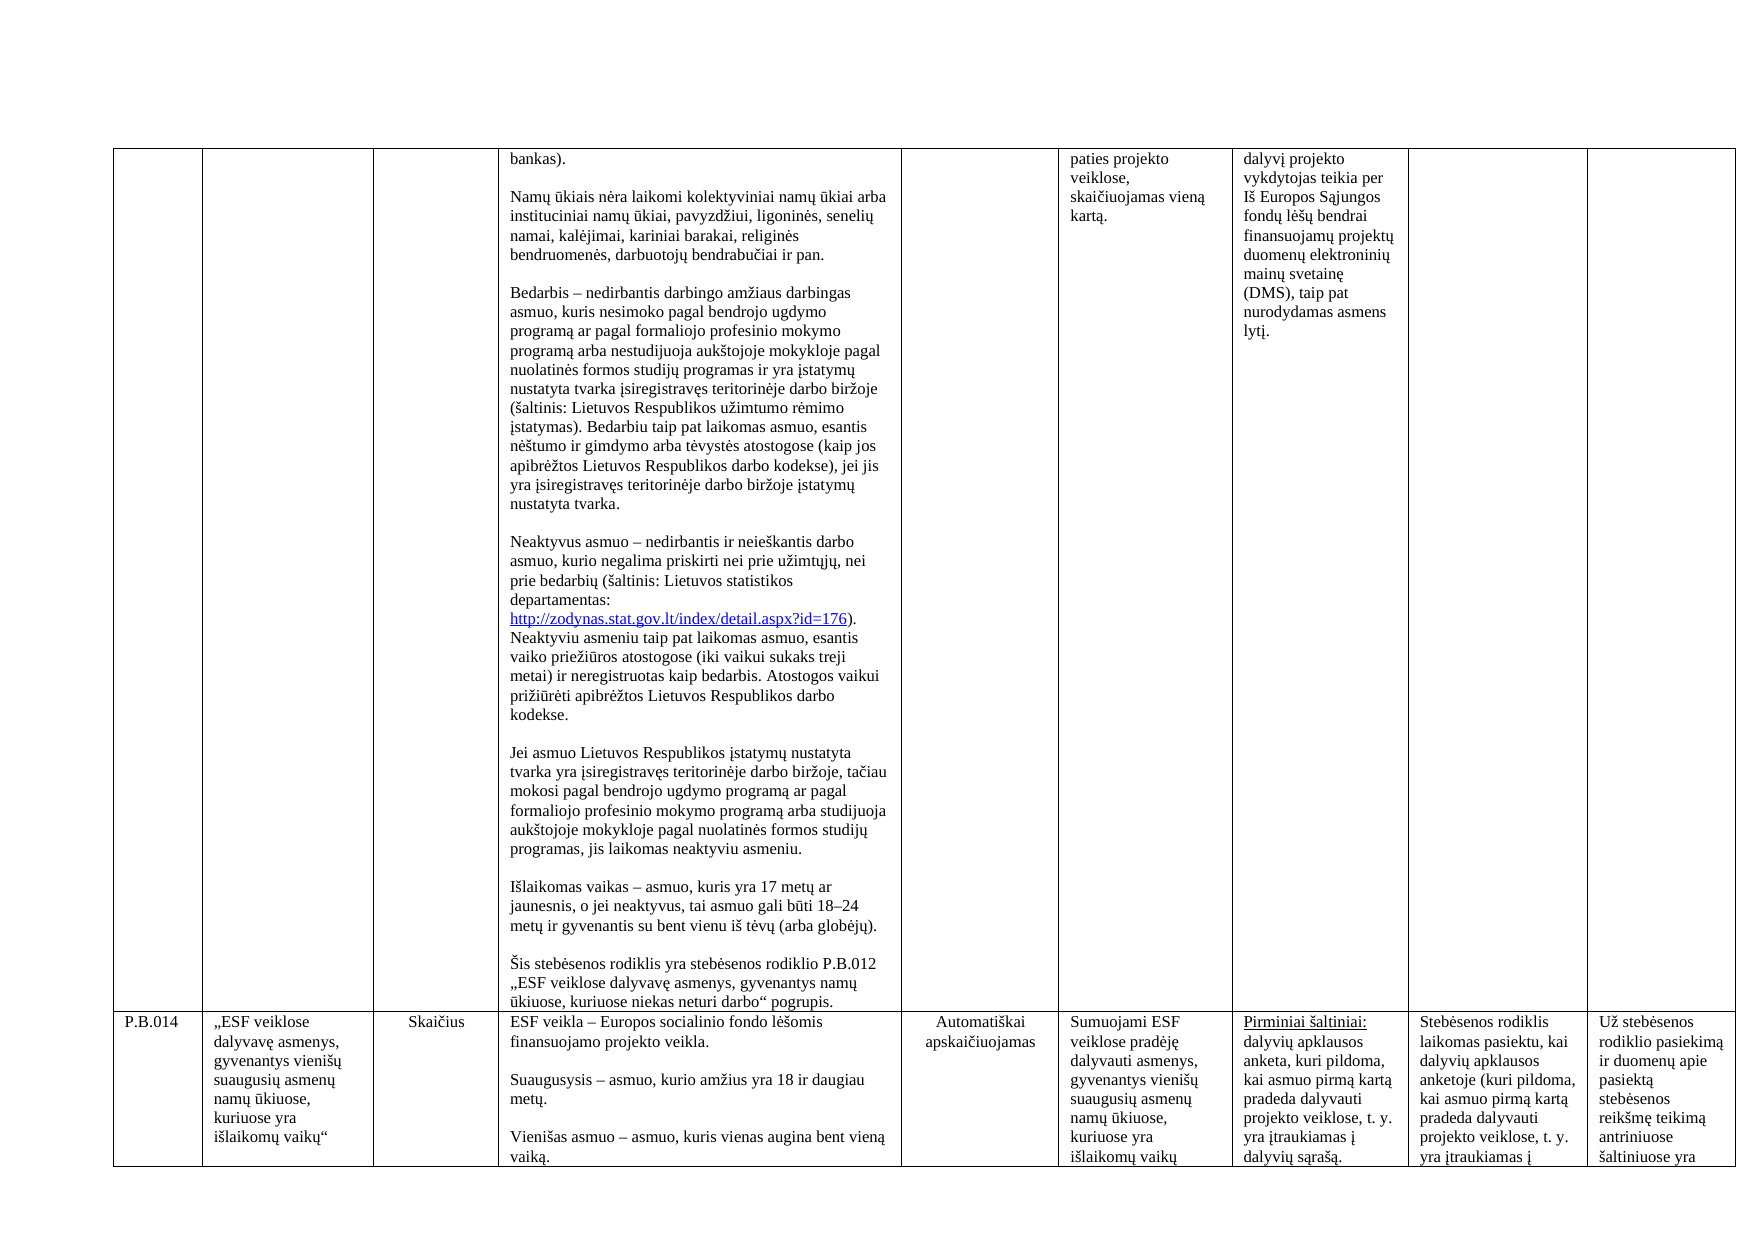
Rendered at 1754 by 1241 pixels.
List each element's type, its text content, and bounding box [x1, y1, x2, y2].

table_cell Pirminiai šaltiniai: dalyvių apklausos anketa, kuri pildoma, kai asmuo pirmą kartą pradeda dalyvauti projekto veiklose, t. y. yra įtraukiamas į dalyvių sąrašą. [1233, 1012, 1408, 1166]
table_cell bankas). Namų ūkiais nėra laikomi kolektyviniai namų ūkiai arba instituciniai namų ūkiai, pavyzdžiui, ligoninės, senelių namai, kalėjimai, kariniai barakai, religinės bendruomenės, darbuotojų bendrabučiai ir pan. Bedarbis – nedirbantis darbingo amžiaus darbingas asmuo, kuris nesimoko pagal bendrojo ugdymo programą ar pagal formaliojo profesinio mokymo programą arba nestudijuoja aukštojoje mokykloje pagal nuolatinės formos studijų programas ir yra įstatymų nustatyta tvarka įsiregistravęs teritorinėje darbo biržoje (šaltinis: Lietuvos Respublikos užimtumo rėmimo įstatymas). Bedarbiu taip pat laikomas asmuo, esantis nėštumo ir gimdymo arba tėvystės atostogose (kaip jos apibrėžtos Lietuvos Respublikos darbo kodekse), jei jis yra įsiregistravęs teritorinėje darbo biržoje įstatymų nustatyta tvarka. Neaktyvus asmuo – nedirbantis ir neieškantis darbo asmuo, kurio negalima priskirti nei prie užimtųjų, nei prie bedarbių (šaltinis: Lietuvos statistikos departamentas: http://zodynas.stat.gov.lt/index/detail.aspx?id=176). Neaktyviu asmeniu taip pat laikomas asmuo, esantis vaiko priežiūros atostogose (iki vaikui sukaks treji metai) ir neregistruotas kaip bedarbis. Atostogos vaikui prižiūrėti apibrėžtos Lietuvos Respublikos darbo kodekse. Jei asmuo Lietuvos Respublikos įstatymų nustatyta tvarka yra įsiregistravęs teritorinėje darbo biržoje, tačiau mokosi pagal bendrojo ugdymo programą ar pagal formaliojo profesinio mokymo programą arba studijuoja aukštojoje mokykloje pagal nuolatinės formos studijų programas, jis laikomas neaktyviu asmeniu. Išlaikomas vaikas – asmuo, kuris yra 17 metų ar jaunesnis, o jei neaktyvus, tai asmuo gali būti 18–24 metų ir gyvenantis su bent vienu iš tėvų (arba globėjų). Šis stebėsenos rodiklis yra stebėsenos rodiklio P.B.012 „ESF veiklose dalyvavę asmenys, gyvenantys namų ūkiuose, kuriuose niekas neturi darbo“ pogrupis. [499, 149, 901, 1011]
table_cell [114, 149, 202, 1011]
table_cell paties projekto veiklose, skaičiuojamas vieną kartą. [1059, 149, 1232, 1011]
table_cell Automatiškai apskaičiuojamas [902, 1012, 1058, 1166]
table_cell P.B.014 [114, 1012, 202, 1166]
table_cell Stebėsenos rodiklis laikomas pasiektu, kai dalyvių apklausos anketoje (kuri pildoma, kai asmuo pirmą kartą pradeda dalyvauti projekto veiklose, t. y. yra įtraukiamas į [1409, 1012, 1587, 1166]
table_cell Sumuojami ESF veiklose pradėję dalyvauti asmenys, gyvenantys vienišų suaugusių asmenų namų ūkiuose, kuriuose yra išlaikomų vaikų [1059, 1012, 1232, 1166]
table_cell Skaičius [374, 1012, 498, 1166]
table_cell [203, 149, 373, 1011]
table_cell [374, 149, 498, 1011]
table_cell [1409, 149, 1587, 1011]
table_cell [1588, 149, 1735, 1011]
table_cell „ESF veiklose dalyvavę asmenys, gyvenantys vienišų suaugusių asmenų namų ūkiuose, kuriuose yra išlaikomų vaikų“ [203, 1012, 373, 1166]
table_cell [902, 149, 1058, 1011]
table_cell Už stebėsenos rodiklio pasiekimą ir duomenų apie pasiektą stebėsenos reikšmę teikimą antriniuose šaltiniuose yra [1588, 1012, 1735, 1166]
table_cell ESF veikla – Europos socialinio fondo lėšomis finansuojamo projekto veikla. Suaugusysis – asmuo, kurio amžius yra 18 ir daugiau metų. Vienišas asmuo – asmuo, kuris vienas augina bent vieną vaiką. [499, 1012, 901, 1166]
table_cell dalyvį projekto vykdytojas teikia per Iš Europos Sąjungos fondų lėšų bendrai finansuojamų projektų duomenų elektroninių mainų svetainę (DMS), taip pat nurodydamas asmens lytį. [1233, 149, 1408, 1011]
